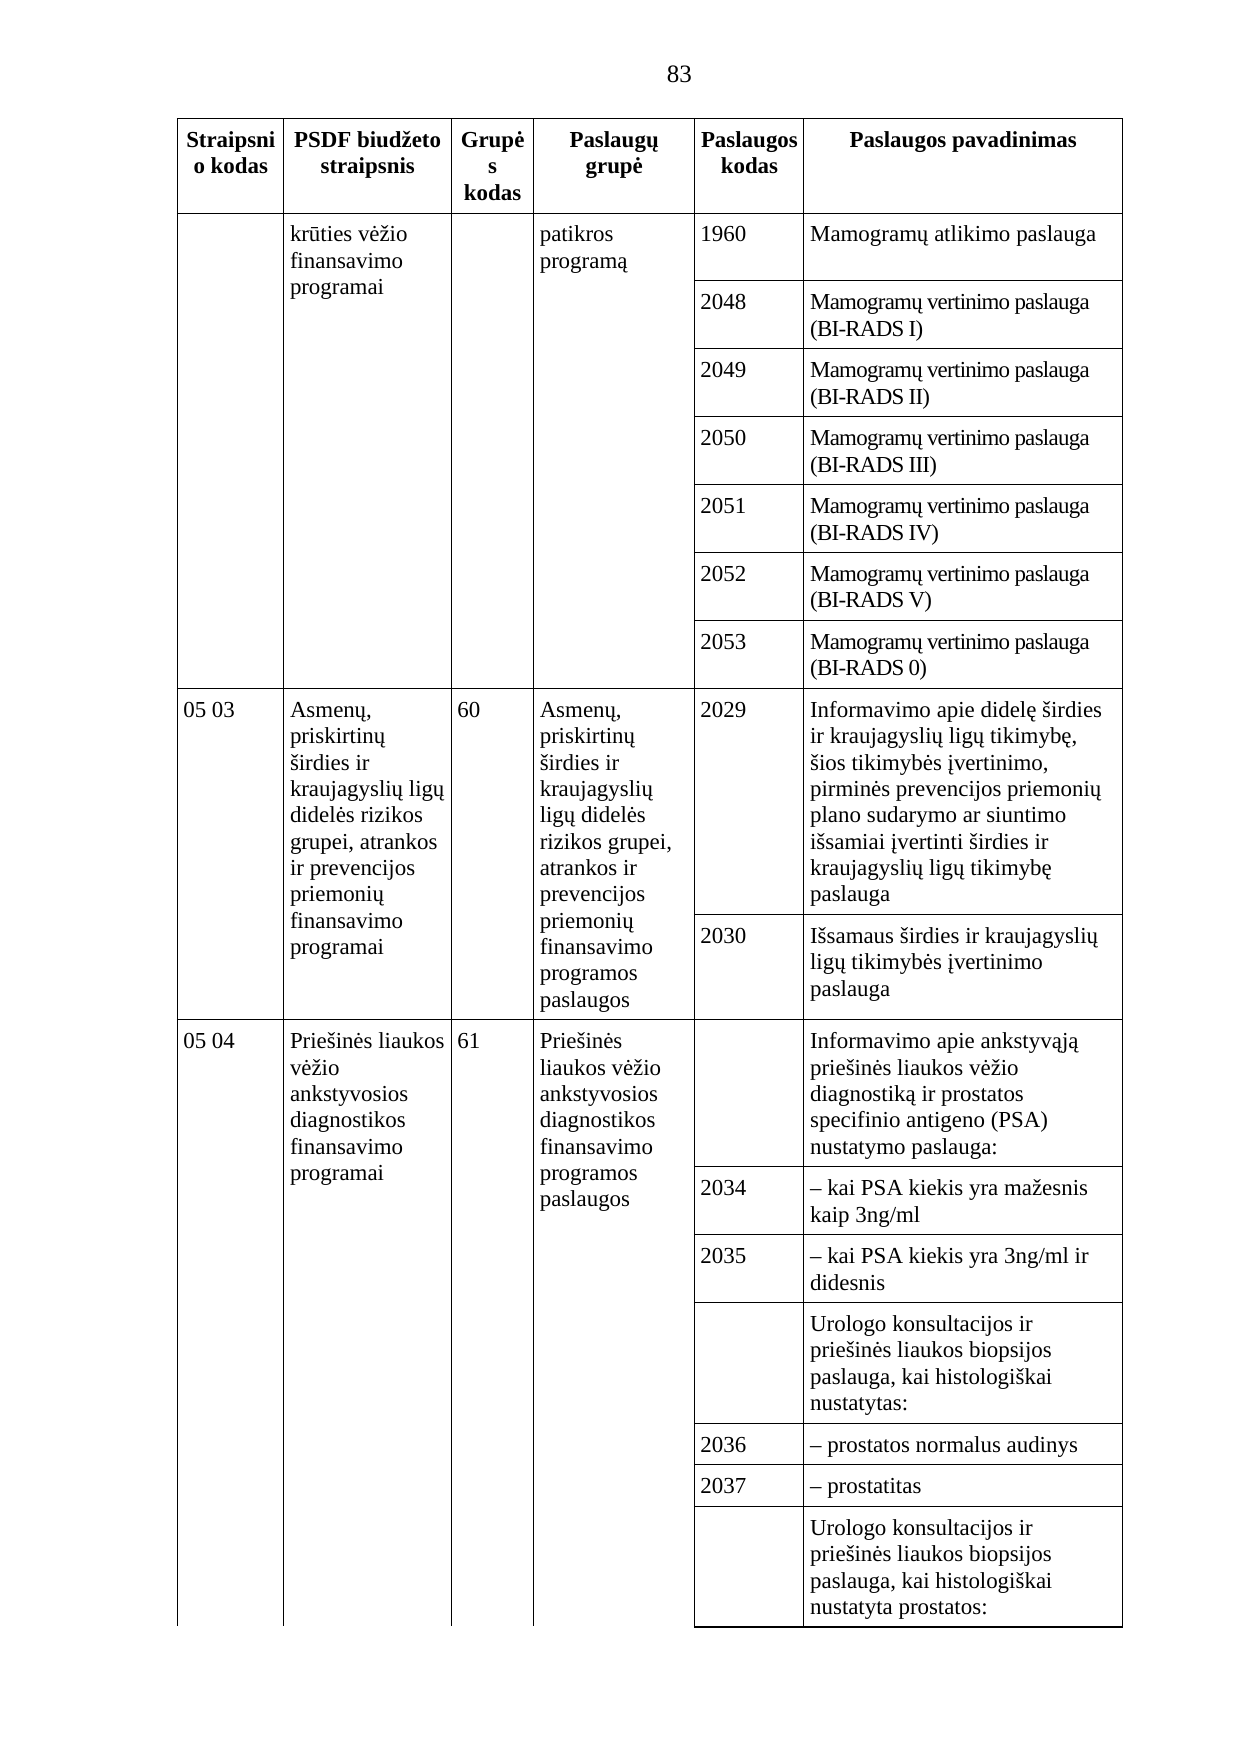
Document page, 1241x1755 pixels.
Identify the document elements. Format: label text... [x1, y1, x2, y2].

table_cell [452, 1464, 533, 1506]
table_cell [452, 1506, 533, 1626]
table_cell 2049 [695, 349, 803, 416]
table_cell 05 03 [178, 689, 283, 914]
table_cell Mamogramų vertinimo paslauga (BI-RADS II) [804, 349, 1122, 416]
table_cell [534, 552, 694, 620]
table_cell [178, 348, 283, 416]
table_cell [534, 1506, 694, 1626]
table_cell Išsamaus širdies ir kraujagyslių ligų tikimybės įvertinimo paslauga [804, 915, 1122, 1019]
table_cell 1960 [695, 214, 803, 280]
table_cell Mamogramų vertinimo paslauga (BI-RADS III) [804, 417, 1122, 484]
table_cell – prostatitas [804, 1465, 1122, 1506]
table_cell 2029 [695, 689, 803, 914]
table_cell Informavimo apie didelę širdies ir kraujagyslių ligų tikimybę, šios tikimybės įvertinimo, pirminės prevencijos priemonių plano sudarymo ar siuntimo išsamiai įvertinti širdies ir kraujagyslių ligų tikimybę paslauga [804, 689, 1122, 914]
table_cell – kai PSA kiekis yra 3ng/ml ir didesnis [804, 1235, 1122, 1302]
table_cell – prostatos normalus audinys [804, 1424, 1122, 1464]
table_cell [178, 1302, 283, 1423]
table_cell [178, 552, 283, 620]
table_cell 61 [452, 1020, 533, 1166]
table_cell [284, 416, 451, 484]
table_cell 2030 [695, 915, 803, 1019]
table_header PSDF biudžeto straipsnis [284, 119, 451, 212]
table_cell Mamogramų vertinimo paslauga (BI-RADS IV) [804, 485, 1122, 552]
table_cell 2035 [695, 1235, 803, 1302]
table_cell [178, 1166, 283, 1234]
table_cell Urologo konsultacijos ir priešinės liaukos biopsijos paslauga, kai histologiškai nustatyta prostatos: [804, 1507, 1122, 1626]
table_cell [695, 1020, 803, 1166]
table_cell Informavimo apie ankstyvąją priešinės liaukos vėžio diagnostiką ir prostatos specifinio antigeno (PSA) nustatymo paslauga: [804, 1020, 1122, 1166]
table_cell [452, 348, 533, 416]
table_cell Asmenų, priskirtinų širdies ir kraujagyslių ligų didelės rizikos grupei, atrankos ir prevencijos priemonių finansavimo programai [284, 689, 451, 1019]
table_header Straipsnio kodas [178, 119, 283, 212]
table_header Paslaugų grupė [534, 119, 694, 212]
table_cell Mamogramų vertinimo paslauga (BI-RADS V) [804, 553, 1122, 620]
table_header Grupės kodas [452, 119, 533, 212]
table_cell [284, 1464, 451, 1506]
table_cell 2048 [695, 281, 803, 348]
table_cell – kai PSA kiekis yra mažesnis kaip 3ng/ml [804, 1167, 1122, 1234]
table_cell [452, 552, 533, 620]
table_cell [284, 348, 451, 416]
table_cell [284, 1234, 451, 1302]
table_cell Mamogramų atlikimo paslauga [804, 214, 1122, 280]
table_cell [178, 1423, 283, 1464]
table_cell patikros programą [534, 214, 694, 280]
table_cell 2034 [695, 1167, 803, 1234]
table_cell [178, 214, 283, 280]
table_cell [452, 214, 533, 280]
table_cell [534, 1234, 694, 1302]
table_cell [284, 484, 451, 552]
table_cell Mamogramų vertinimo paslauga (BI-RADS I) [804, 281, 1122, 348]
table_cell [452, 1302, 533, 1423]
table_cell [284, 620, 451, 688]
table_cell [178, 620, 283, 688]
table_cell 2053 [695, 621, 803, 688]
table_cell [534, 1423, 694, 1464]
table_cell [178, 1506, 283, 1626]
table_cell [534, 416, 694, 484]
table_cell [452, 1423, 533, 1464]
table_cell [452, 484, 533, 552]
table_cell [452, 914, 533, 1019]
table_cell krūties vėžio finansavimo programai [284, 214, 451, 348]
table_cell [178, 1234, 283, 1302]
table_cell Priešinės liaukos vėžio ankstyvosios diagnostikos finansavimo programos paslaugos [534, 1020, 694, 1234]
table_cell Mamogramų vertinimo paslauga (BI-RADS 0) [804, 621, 1122, 688]
table_cell [452, 1166, 533, 1234]
table_cell 2037 [695, 1465, 803, 1506]
table_cell [452, 416, 533, 484]
table_cell Urologo konsultacijos ir priešinės liaukos biopsijos paslauga, kai histologiškai nustatytas: [804, 1303, 1122, 1423]
table_cell [534, 620, 694, 688]
table_cell [178, 1464, 283, 1506]
table_header Paslaugos kodas [695, 119, 803, 212]
table_cell [178, 280, 283, 348]
table_cell [452, 620, 533, 688]
table_cell Priešinės liaukos vėžio ankstyvosios diagnostikos finansavimo programai [284, 1020, 451, 1234]
table_cell [534, 484, 694, 552]
table_cell 2052 [695, 553, 803, 620]
table_cell [452, 280, 533, 348]
table_cell [534, 1302, 694, 1423]
table_cell [534, 348, 694, 416]
table_cell 2051 [695, 485, 803, 552]
table_cell [284, 1506, 451, 1626]
table_cell [534, 1464, 694, 1506]
table_cell [178, 914, 283, 1019]
table_header Paslaugos pavadinimas [804, 119, 1122, 212]
table_cell 05 04 [178, 1020, 283, 1166]
table_cell Asmenų, priskirtinų širdies ir kraujagyslių ligų didelės rizikos grupei, atrankos ir prevencijos priemonių finansavimo programos paslaugos [534, 689, 694, 1019]
table_cell [284, 552, 451, 620]
table_cell 2050 [695, 417, 803, 484]
table_cell [695, 1303, 803, 1423]
table_cell 2036 [695, 1424, 803, 1464]
table_cell 60 [452, 689, 533, 914]
table_cell [284, 1423, 451, 1464]
table_cell [695, 1507, 803, 1626]
table_cell [452, 1234, 533, 1302]
table_cell [534, 280, 694, 348]
table_cell [284, 1302, 451, 1423]
table_cell [178, 484, 283, 552]
table_cell [178, 416, 283, 484]
